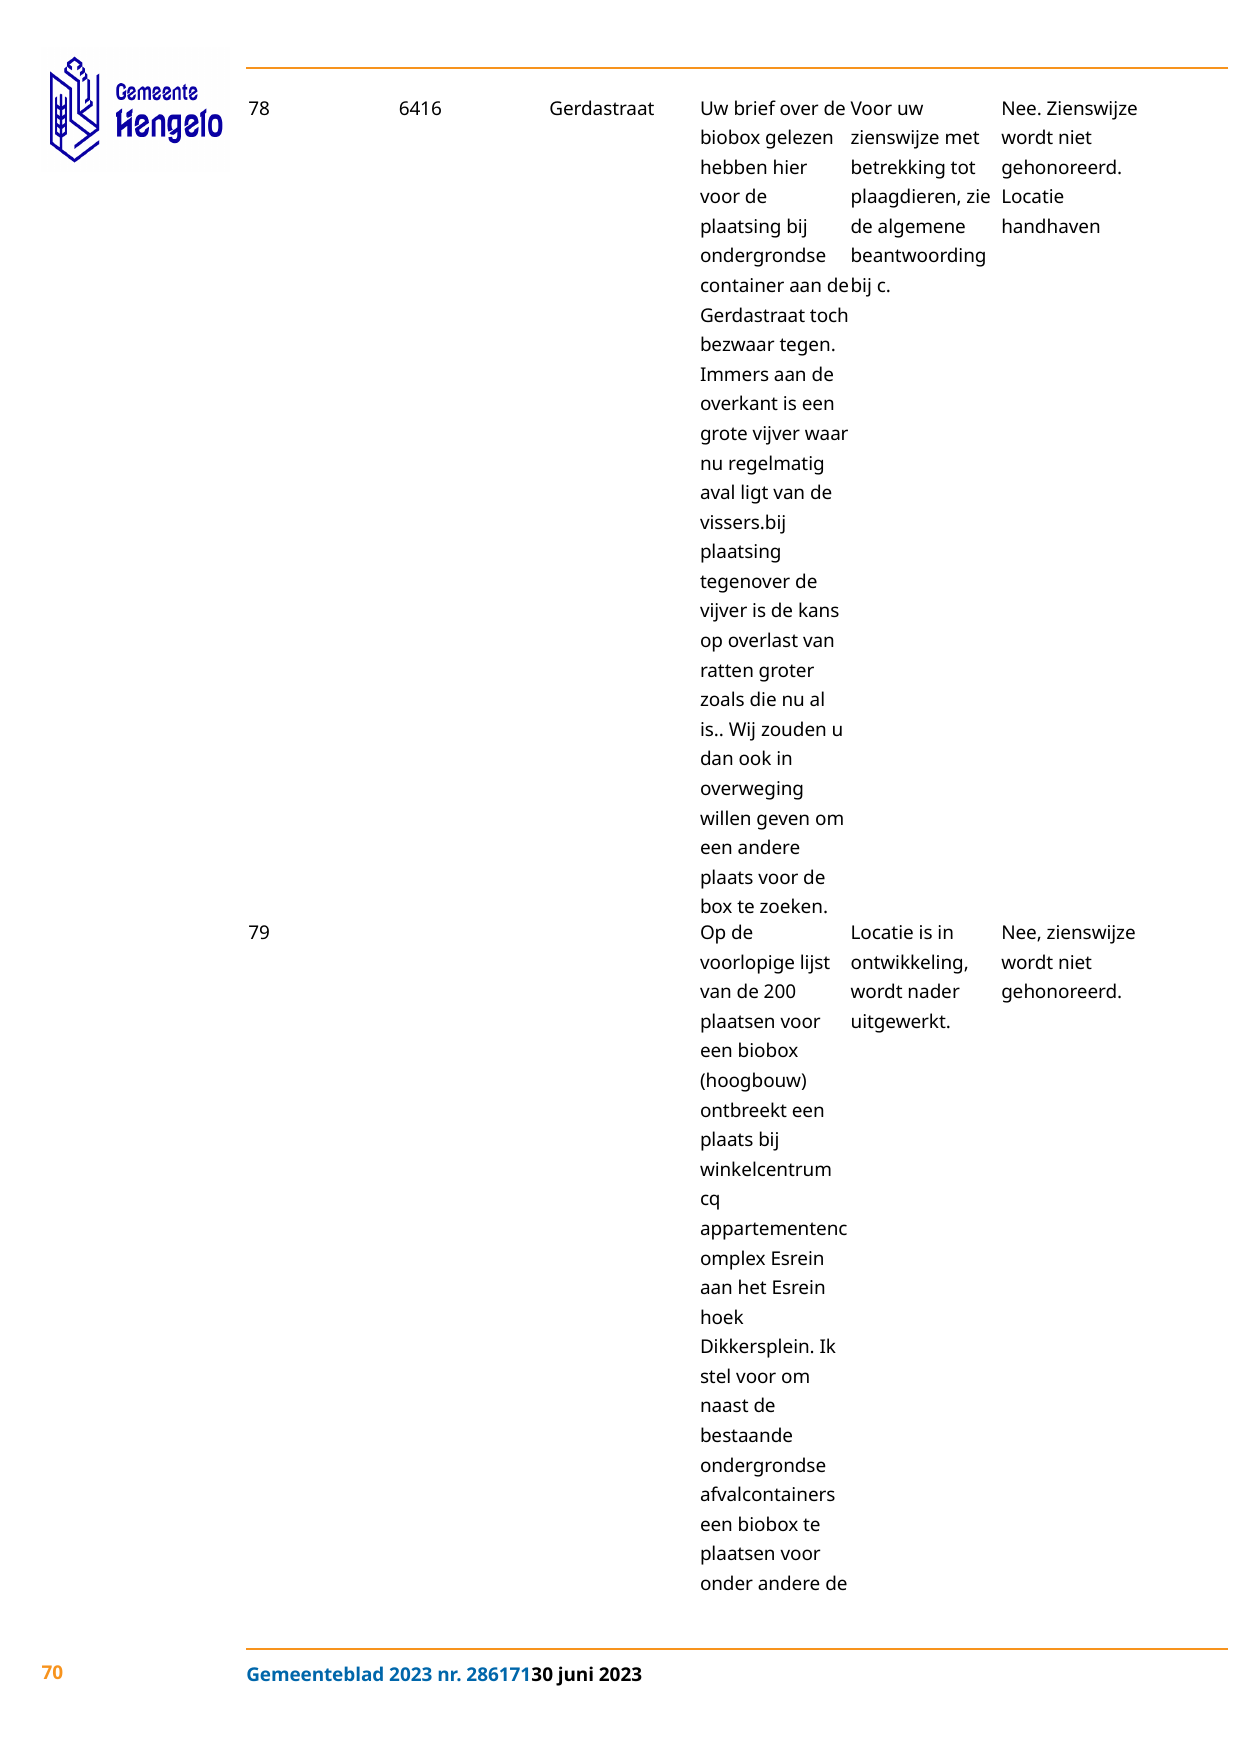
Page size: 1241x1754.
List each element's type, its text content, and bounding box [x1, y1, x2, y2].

table_cell [549, 919, 700, 1596]
table_cell Voor uw zienswijze met betrekking tot plaagdieren, zie de algemene beantwoording bij c. [850, 95, 1001, 919]
table_cell 6416 [399, 95, 549, 919]
table_cell 78 [248, 95, 398, 919]
table_cell 79 [248, 919, 398, 1596]
picture [41, 47, 231, 172]
table_cell Op de voorlopige lijst van de 200 plaatsen voor een biobox (hoogbouw) ontbreekt een plaats bij winkelcentrum cq appartementencomplex Esrein aan het Esrein hoek Dikkersplein. Ik stel voor om naast de bestaande ondergrondse afvalcontainers een biobox te plaatsen voor onder andere de [700, 919, 850, 1596]
table_cell [399, 919, 549, 1596]
table_cell Locatie is in ontwikkeling, wordt nader uitgewerkt. [850, 919, 1001, 1596]
table_cell Uw brief over de biobox gelezen hebben hier voor de plaatsing bij ondergrondse container aan de Gerdastraat toch bezwaar tegen. Immers aan de overkant is een grote vijver waar nu regelmatig aval ligt van de vissers.bij plaatsing tegenover de vijver is de kans op overlast van ratten groter zoals die nu al is.. Wij zouden u dan ook in overweging willen geven om een andere plaats voor de box te zoeken. [700, 95, 850, 919]
table_cell Nee, zienswijze wordt niet gehonoreerd. [1001, 919, 1152, 1596]
table_cell Gerdastraat [549, 95, 700, 919]
table_cell Nee. Zienswijze wordt niet gehonoreerd. Locatie handhaven [1001, 95, 1152, 919]
